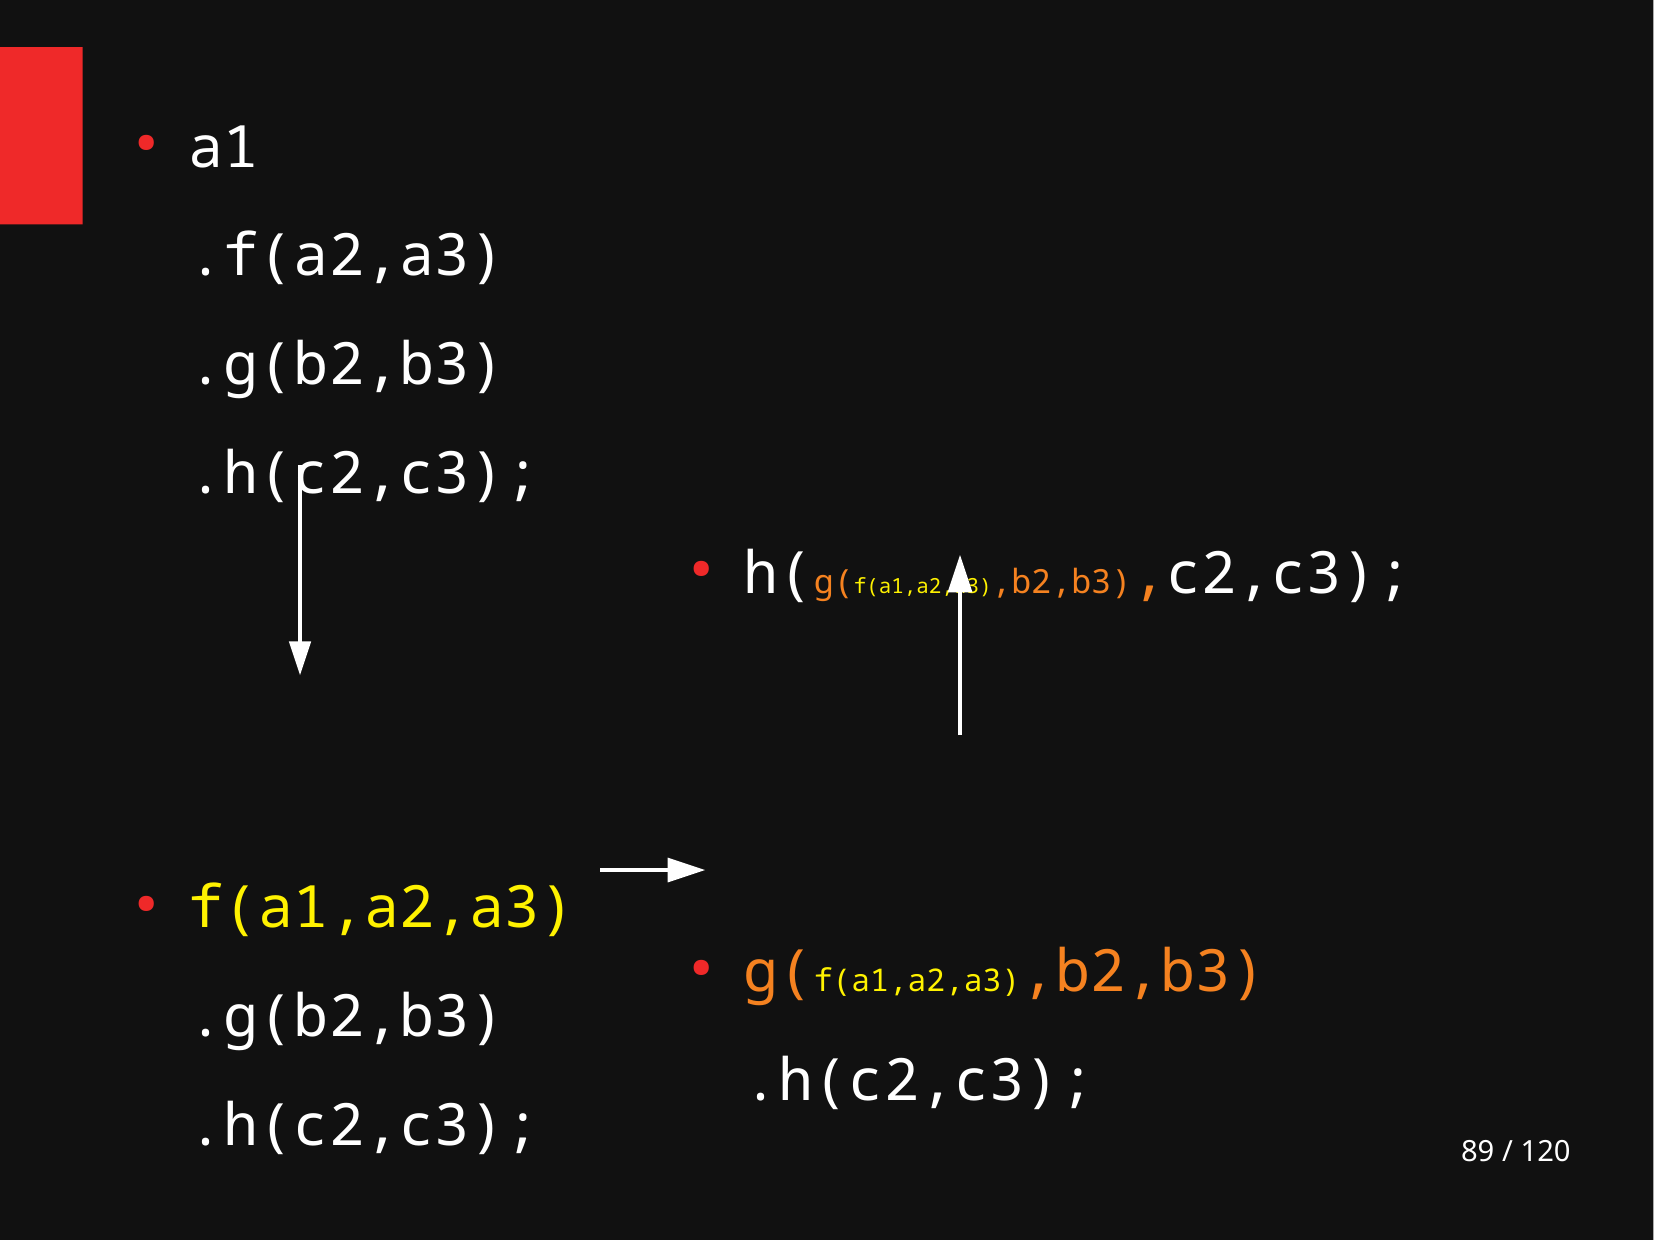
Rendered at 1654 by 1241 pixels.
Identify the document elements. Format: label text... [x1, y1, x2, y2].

list h(g(f(a1,a2,a3),b2,b3),c2,c3); g(f(a1,a2,a3),b2,b3) .h(c2,c3); [673, 96, 1561, 1066]
list a1 .f(a2,a3) .g(b2,b3) .h(c2,c3); f(a1,a2,a3) .g(b2,b3) .h(c2,c3); [118, 105, 783, 1074]
